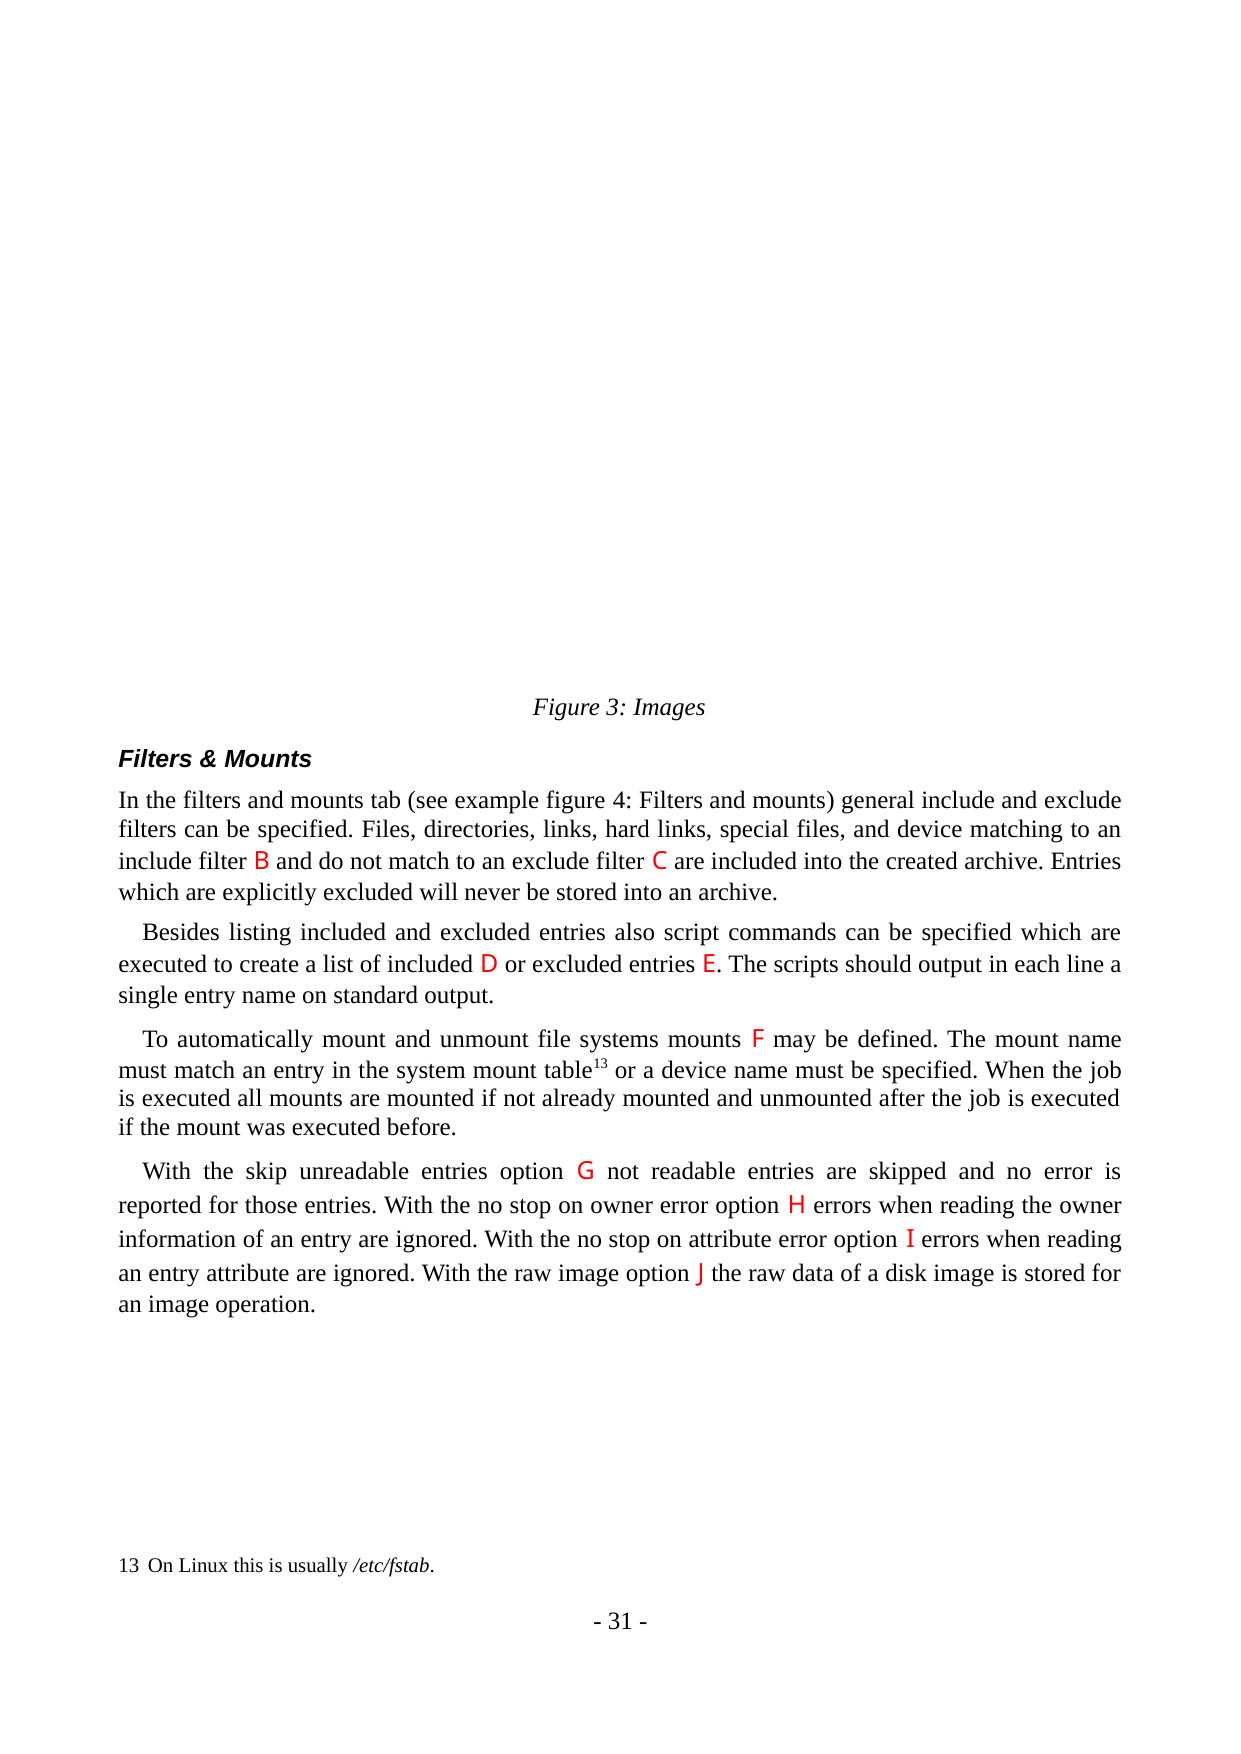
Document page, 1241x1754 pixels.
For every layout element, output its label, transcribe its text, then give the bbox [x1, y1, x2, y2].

subtitle Filters & Mounts [118, 118, 1122, 773]
text With the skip unreadable entries option G not readable entries are skipped and no error is reported for those entries. With the no stop on owner error option H errors when reading the owner information of an entry are ignored. With the no stop on attribute error option I errors when reading an entry attribute are ignored. With the raw image option J the raw data of a disk image is stored for an image operation. [118, 1153, 1122, 1318]
text To automatically mount and unmount file systems mounts F may be defined. The mount name must match an entry in the system mount table or a device name must be specified. When the job is executed all mounts are mounted if not already mounted and unmounted after the job is executed if the mount was executed before. [118, 1021, 1122, 1141]
text On Linux this is usually /etc/fstab. [118, 1553, 1122, 1577]
text In the filters and mounts tab (see example figure 4: Filters and mounts) general include and exclude filters can be specified. Files, directories, links, hard links, special files, and device matching to an include filter B and do not match to an exclude filter C are included into the created archive. Entries which are explicitly excluded will never be stored into an archive. [118, 785, 1122, 906]
text Besides listing included and excluded entries also script commands can be specified which are executed to create a list of included D or excluded entries E. The scripts should output in each line a single entry name on standard output. [118, 917, 1122, 1009]
text Figure 3: Images [291, 154, 949, 721]
